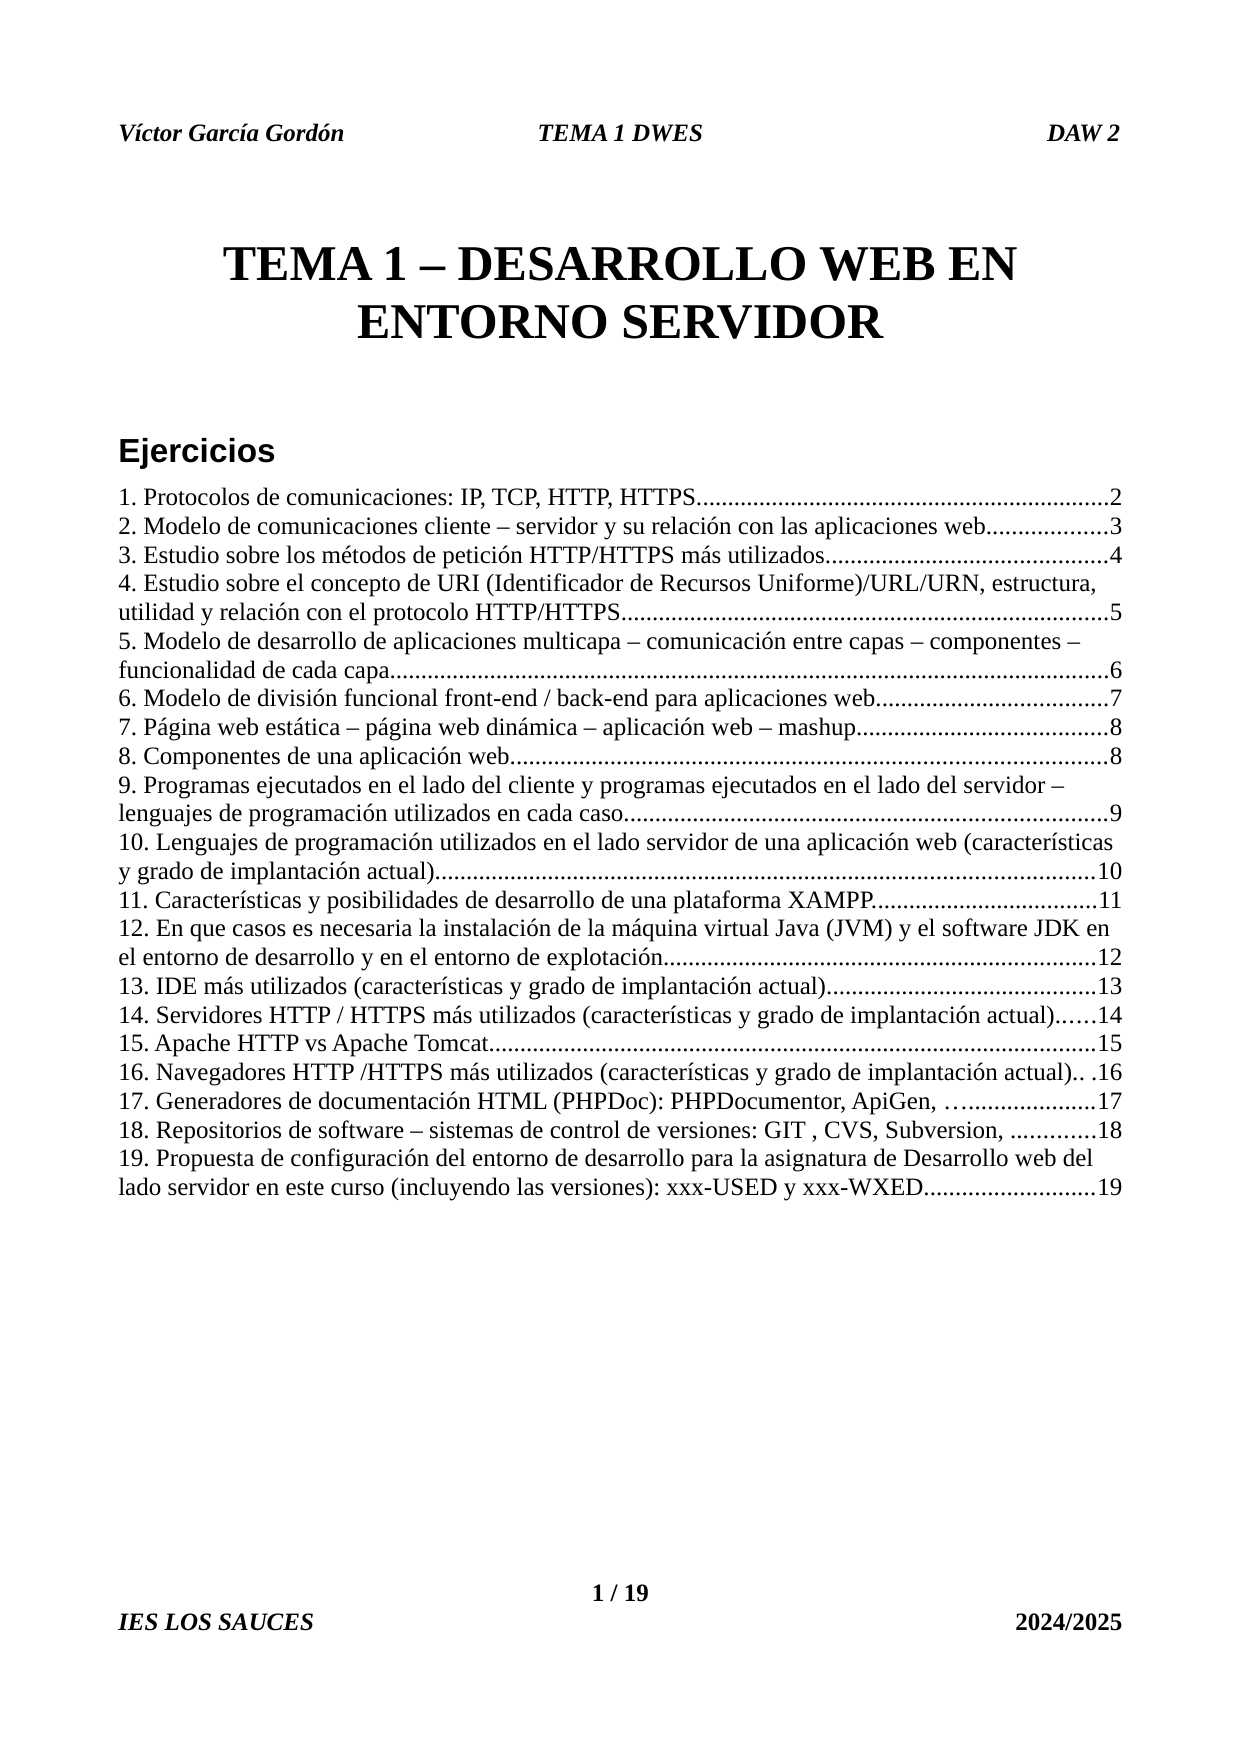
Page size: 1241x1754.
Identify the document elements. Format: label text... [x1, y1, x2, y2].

text TEMA 1 – DESARROLLO WEB EN ENTORNO SERVIDOR [118, 234, 1122, 349]
text 15. Apache HTTP vs Apache Tomcat 15 [118, 1028, 1122, 1057]
text 1. Protocolos de comunicaciones: IP, TCP, HTTP, HTTPS. 2 [118, 482, 1122, 511]
text 7. Página web estática – página web dinámica – aplicación web – mashup. 8 [118, 712, 1122, 741]
text 8. Componentes de una aplicación web. 8 [118, 741, 1122, 770]
text 16. Navegadores HTTP /HTTPS más utilizados (características y grado de implantación actual). 16 [118, 1057, 1122, 1086]
text 14. Servidores HTTP / HTTPS más utilizados (características y grado de implantación actual). 14 [118, 1000, 1122, 1028]
text 4. Estudio sobre el concepto de URI (Identificador de Recursos Uniforme)/URL/URN, estructura, utilidad y relación con el protocolo HTTP/HTTPS. 5 [118, 568, 1122, 626]
text 17. Generadores de documentación HTML (PHPDoc): PHPDocumentor, ApiGen, … 17 [118, 1086, 1122, 1115]
text 19. Propuesta de configuración del entorno de desarrollo para la asignatura de Desarrollo web del lado servidor en este curso (incluyendo las versiones): xxx-USED y xxx-WXED. 19 [118, 1143, 1122, 1201]
text 2. Modelo de comunicaciones cliente – servidor y su relación con las aplicaciones web. 3 [118, 511, 1122, 540]
text 5. Modelo de desarrollo de aplicaciones multicapa – comunicación entre capas – componentes – funcionalidad de cada capa. 6 [118, 626, 1122, 683]
text 9. Programas ejecutados en el lado del cliente y programas ejecutados en el lado del servidor – lenguajes de programación utilizados en cada caso. 9 [118, 770, 1122, 827]
subtitle Ejercicios [118, 431, 1122, 470]
text 6. Modelo de división funcional front-end / back-end para aplicaciones web. 7 [118, 683, 1122, 712]
text 12. En que casos es necesaria la instalación de la máquina virtual Java (JVM) y el software JDK en el entorno de desarrollo y en el entorno de explotación. 12 [118, 913, 1122, 971]
text 13. IDE más utilizados (características y grado de implantación actual). 13 [118, 971, 1122, 1000]
text 10. Lenguajes de programación utilizados en el lado servidor de una aplicación web (características y grado de implantación actual). 10 [118, 827, 1122, 885]
text 18. Repositorios de software – sistemas de control de versiones: GIT , CVS, Subversion, ... 18 [118, 1115, 1122, 1143]
text 11. Características y posibilidades de desarrollo de una plataforma XAMPP. 11 [118, 885, 1122, 913]
text 3. Estudio sobre los métodos de petición HTTP/HTTPS más utilizados. 4 [118, 540, 1122, 568]
